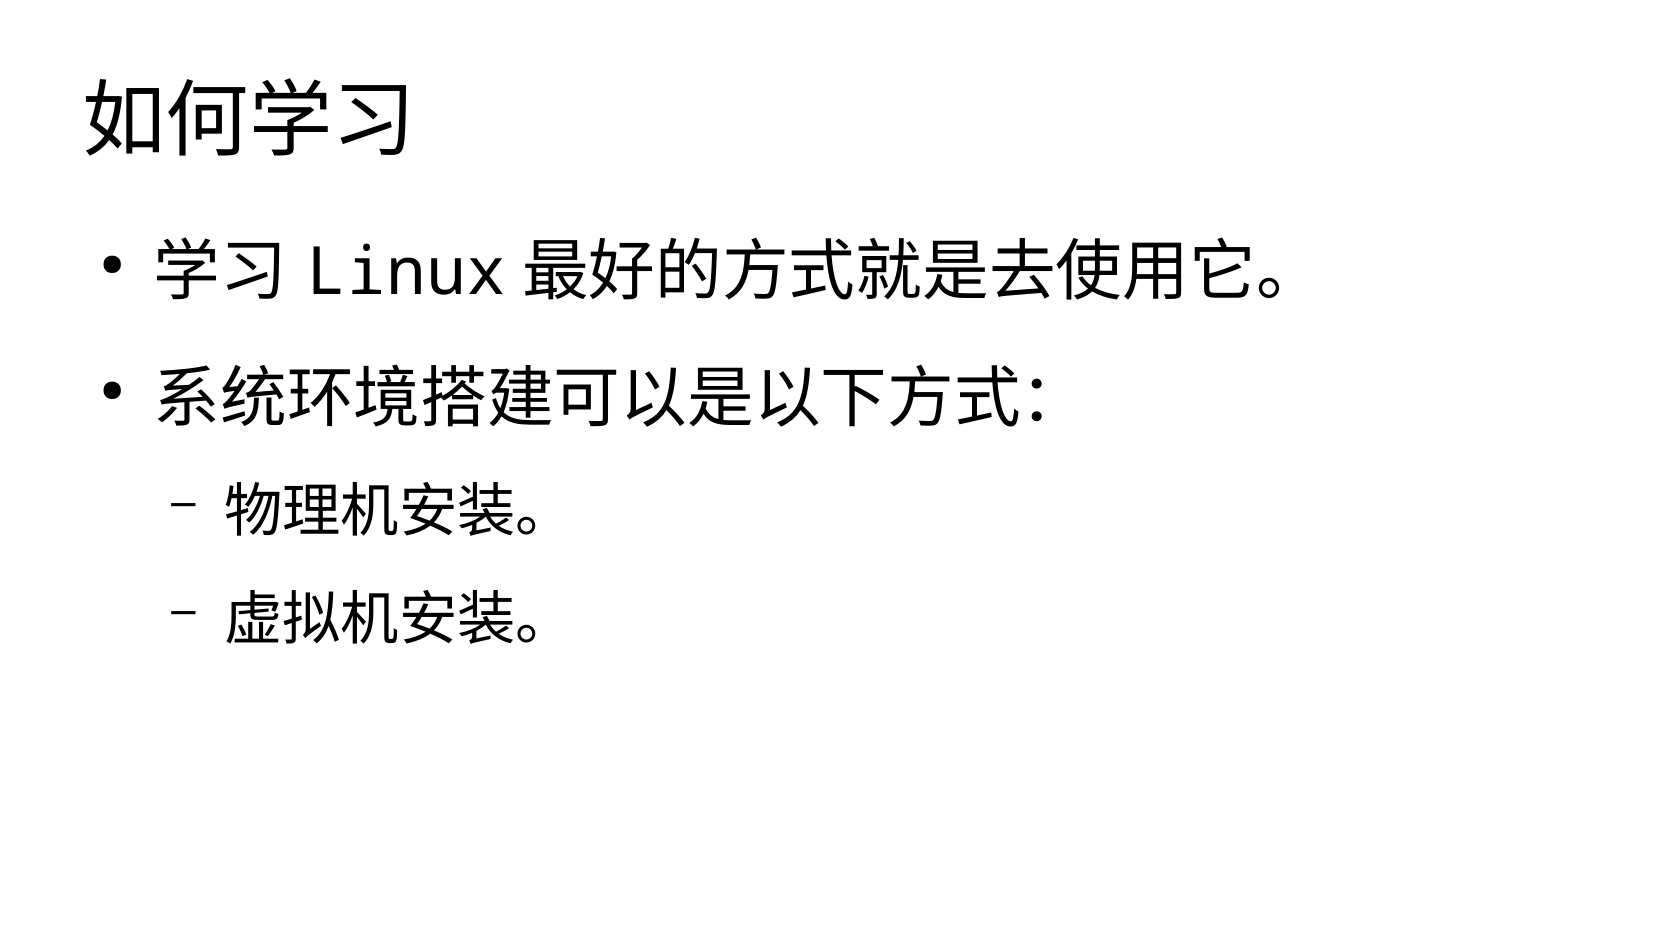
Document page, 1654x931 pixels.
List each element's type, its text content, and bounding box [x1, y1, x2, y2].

list 学习Linux最好的方式就是去使用它。 系统环境搭建可以是以下方式： 物理机安装。 虚拟机安装。 [82, 217, 1571, 875]
title 如何学习 [82, 37, 1571, 189]
